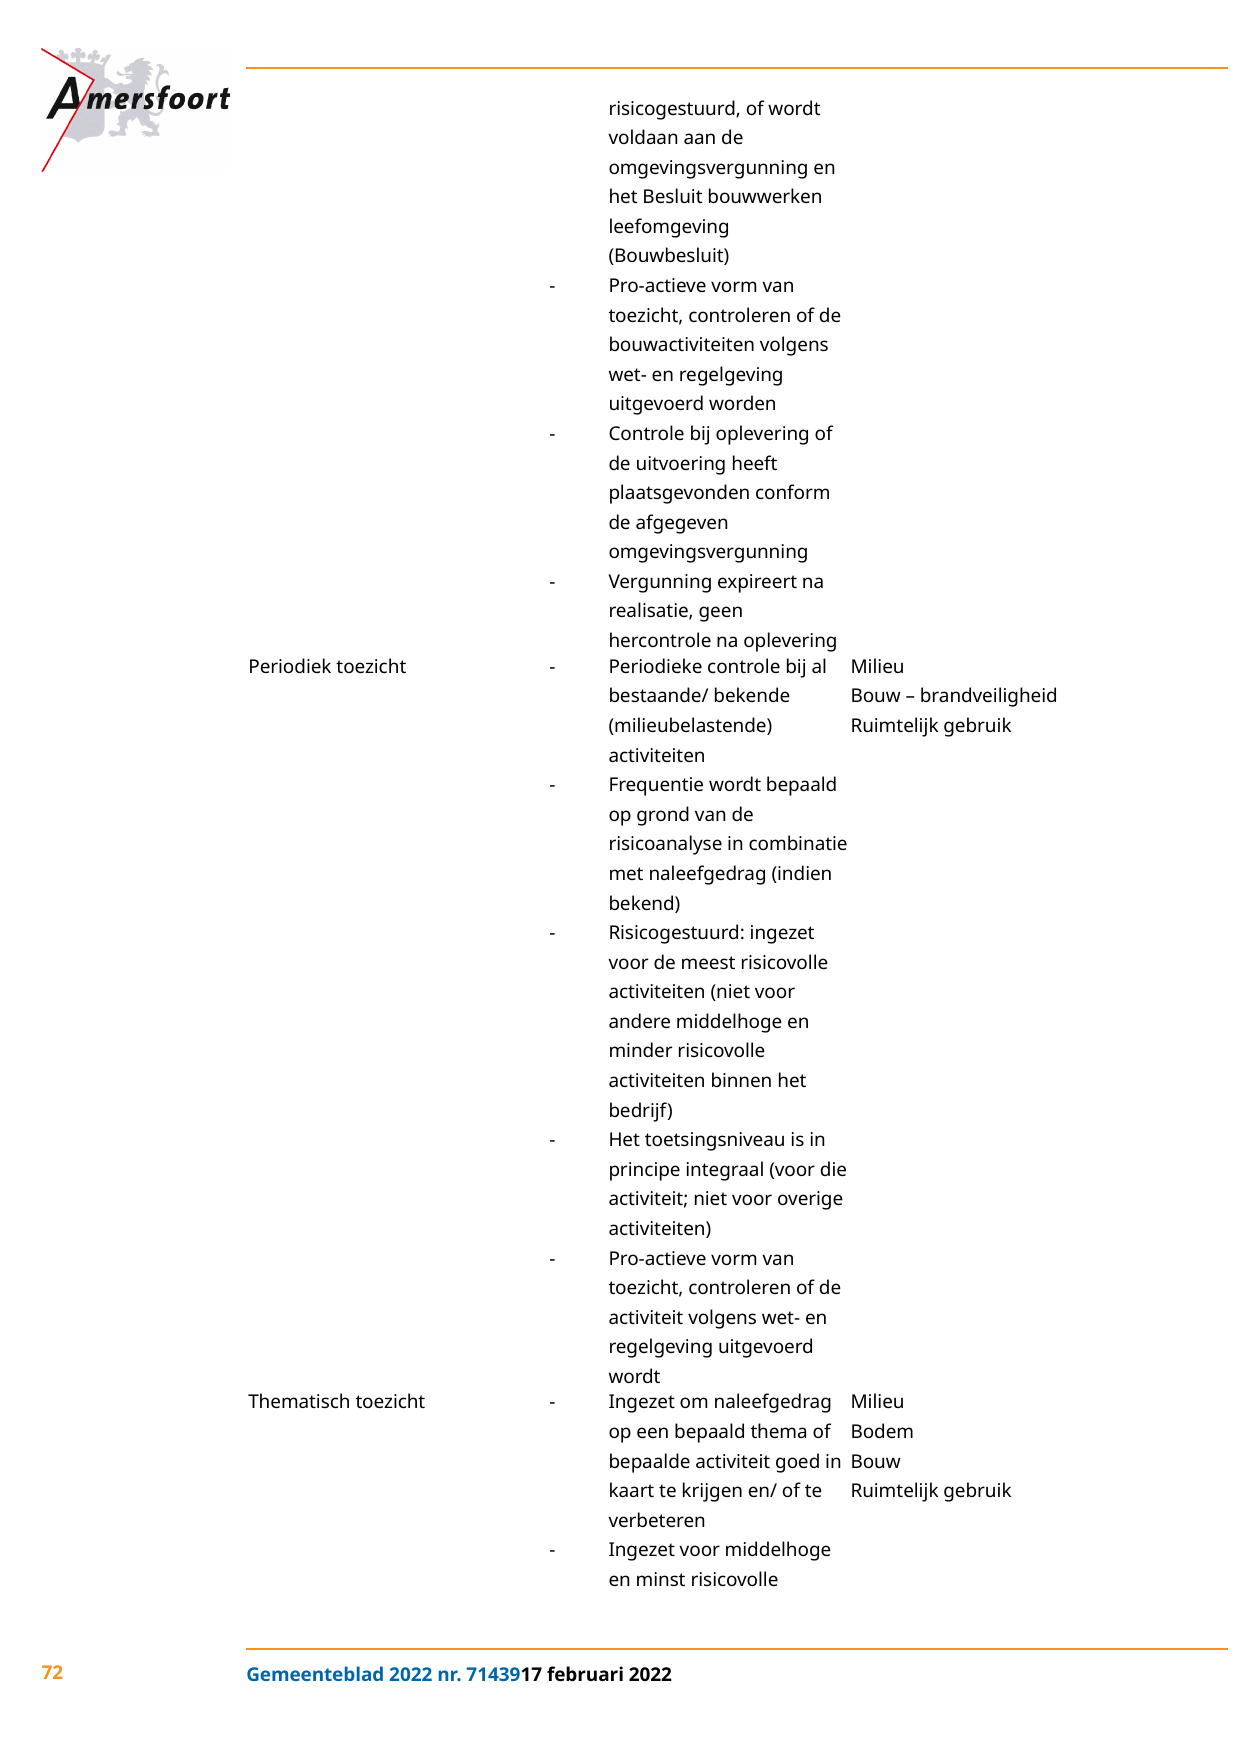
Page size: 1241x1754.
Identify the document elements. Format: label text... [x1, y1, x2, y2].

table_cell risicogestuurd, of wordt voldaan aan de omgevingsvergunning en het Besluit bouwwerken leefomgeving (Bouwbesluit) Pro-actieve vorm van toezicht, controleren of de bouwactiviteiten volgens wet- en regelgeving uitgevoerd worden Controle bij oplevering of de uitvoering heeft plaatsgevonden conform de afgegeven omgevingsvergunning Vergunning expireert na realisatie, geen hercontrole na oplevering [549, 95, 850, 653]
table_cell Periodieke controle bij al bestaande/ bekende (milieubelastende) activiteiten Frequentie wordt bepaald op grond van de risicoanalyse in combinatie met naleefgedrag (indien bekend) Risicogestuurd: ingezet voor de meest risicovolle activiteiten (niet voor andere middelhoge en minder risicovolle activiteiten binnen het bedrijf) Het toetsingsniveau is in principe integraal (voor die activiteit; niet voor overige activiteiten) Pro-actieve vorm van toezicht, controleren of de activiteit volgens wet- en regelgeving uitgevoerd wordt [549, 653, 850, 1389]
picture [41, 47, 231, 172]
table_cell Ingezet om naleefgedrag op een bepaald thema of bepaalde activiteit goed in kaart te krijgen en/ of te verbeteren Ingezet voor middelhoge en minst risicovolle [549, 1389, 850, 1592]
table_cell Milieu Bouw – brandveiligheid Ruimtelijk gebruik [850, 653, 1152, 1389]
table_cell Milieu Bodem Bouw Ruimtelijk gebruik [850, 1389, 1152, 1592]
table_cell Periodiek toezicht [248, 653, 549, 1389]
table_cell Thematisch toezicht [248, 1389, 549, 1592]
table_cell [850, 95, 1152, 653]
table_cell [248, 95, 549, 653]
